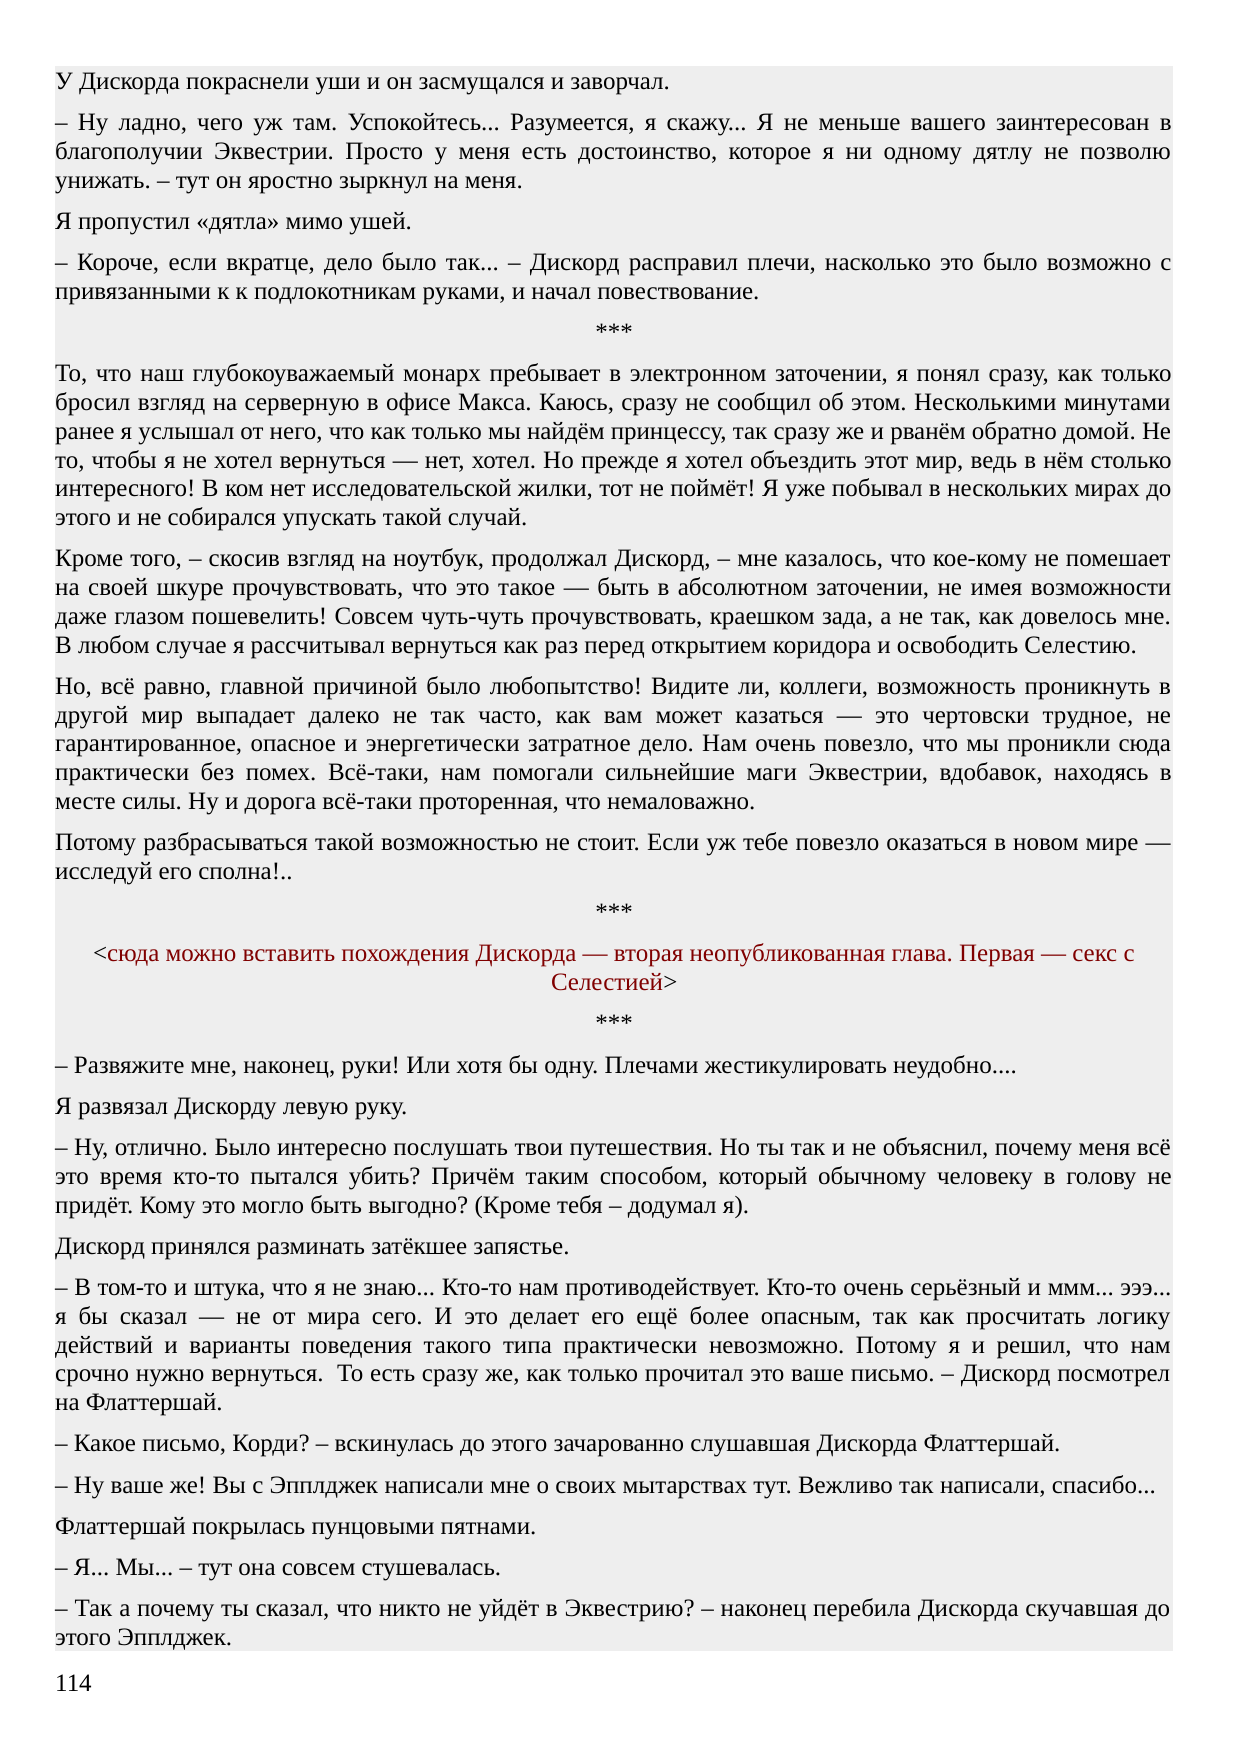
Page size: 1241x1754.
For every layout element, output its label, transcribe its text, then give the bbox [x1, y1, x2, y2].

text – Ну, отлично. Было интересно послушать твои путешествия. Но ты так и не объяснил, почему меня всё это время кто-то пытался убить? Причём таким способом, который обычному человеку в голову не придёт. Кому это могло быть выгодно? (Кроме тебя – додумал я). [55, 1132, 1173, 1218]
text *** [55, 897, 1173, 926]
text Кроме того, – скосив взгляд на ноутбук, продолжал Дискорд, – мне казалось, что кое-кому не помешает на своей шкуре прочувствовать, что это такое — быть в абсолютном заточении, не имея возможности даже глазом пошевелить! Совсем чуть-чуть прочувствовать, краешком зада, а не так, как довелось мне. В любом случае я рассчитывал вернуться как раз перед открытием коридора и освободить Селестию. [55, 543, 1173, 658]
text Потому разбрасываться такой возможностью не стоит. Если уж тебе повезло оказаться в новом мире — исследуй его сполна!.. [55, 827, 1173, 885]
text То, что наш глубокоуважаемый монарх пребывает в электронном заточении, я понял сразу, как только бросил взгляд на серверную в офисе Макса. Каюсь, сразу не сообщил об этом. Несколькими минутами ранее я услышал от него, что как только мы найдём принцессу, так сразу же и рванём обратно домой. Не то, чтобы я не хотел вернуться — нет, хотел. Но прежде я хотел объездить этот мир, ведь в нём столько интересного! В ком нет исследовательской жилки, тот не поймёт! Я уже побывал в нескольких мирах до этого и не собирался упускать такой случай. [55, 358, 1173, 531]
text Флаттершай покрылась пунцовыми пятнами. [55, 1511, 1173, 1540]
text – Ну ваше же! Вы с Эпплджек написали мне о своих мытарствах тут. Вежливо так написали, спасибо... [55, 1470, 1173, 1498]
text У Дискорда покраснели уши и он засмущался и заворчал. [55, 66, 1173, 95]
text – Короче, если вкратце, дело было так... – Дискорд расправил плечи, насколько это было возможно с привязанными к к подлокотникам руками, и начал повествование. [55, 247, 1173, 305]
text Но, всё равно, главной причиной было любопытство! Видите ли, коллеги, возможность проникнуть в другой мир выпадает далеко не так часто, как вам может казаться — это чертовски трудное, не гарантированное, опасное и энергетически затратное дело. Нам очень повезло, что мы проникли сюда практически без помех. Всё-таки, нам помогали сильнейшие маги Эквестрии, вдобавок, находясь в месте силы. Ну и дорога всё-таки проторенная, что немаловажно. [55, 671, 1173, 815]
text – Я... Мы... – тут она совсем стушевалась. [55, 1552, 1173, 1581]
text – Так а почему ты сказал, что никто не уйдёт в Эквестрию? – наконец перебила Дискорда скучавшая до этого Эпплджек. [55, 1593, 1173, 1651]
text <сюда можно вставить похождения Дискорда — вторая неопубликованная глава. Первая — секс с Селестией> [55, 938, 1173, 996]
text – Какое письмо, Корди? – вскинулась до этого зачарованно слушавшая Дискорда Флаттершай. [55, 1428, 1173, 1457]
text – Ну ладно, чего уж там. Успокойтесь... Разумеется, я скажу... Я не меньше вашего заинтересован в благополучии Эквестрии. Просто у меня есть достоинство, которое я ни одному дятлу не позволю унижать. – тут он яростно зыркнул на меня. [55, 107, 1173, 193]
text Я развязал Дискорду левую руку. [55, 1091, 1173, 1120]
text – Развяжите мне, наконец, руки! Или хотя бы одну. Плечами жестикулировать неудобно.... [55, 1050, 1173, 1078]
text Дискорд принялся разминать затёкшее запястье. [55, 1231, 1173, 1260]
text *** [55, 1008, 1173, 1037]
text Я пропустил «дятла» мимо ушей. [55, 206, 1173, 235]
text *** [55, 317, 1173, 346]
text – В том-то и штука, что я не знаю... Кто-то нам противодействует. Кто-то очень серьёзный и ммм... эээ... я бы сказал — не от мира сего. И это делает его ещё более опасным, так как просчитать логику действий и варианты поведения такого типа практически невозможно. Потому я и решил, что нам срочно нужно вернуться. То есть сразу же, как только прочитал это ваше письмо. – Дискорд посмотрел на Флаттершай. [55, 1272, 1173, 1416]
